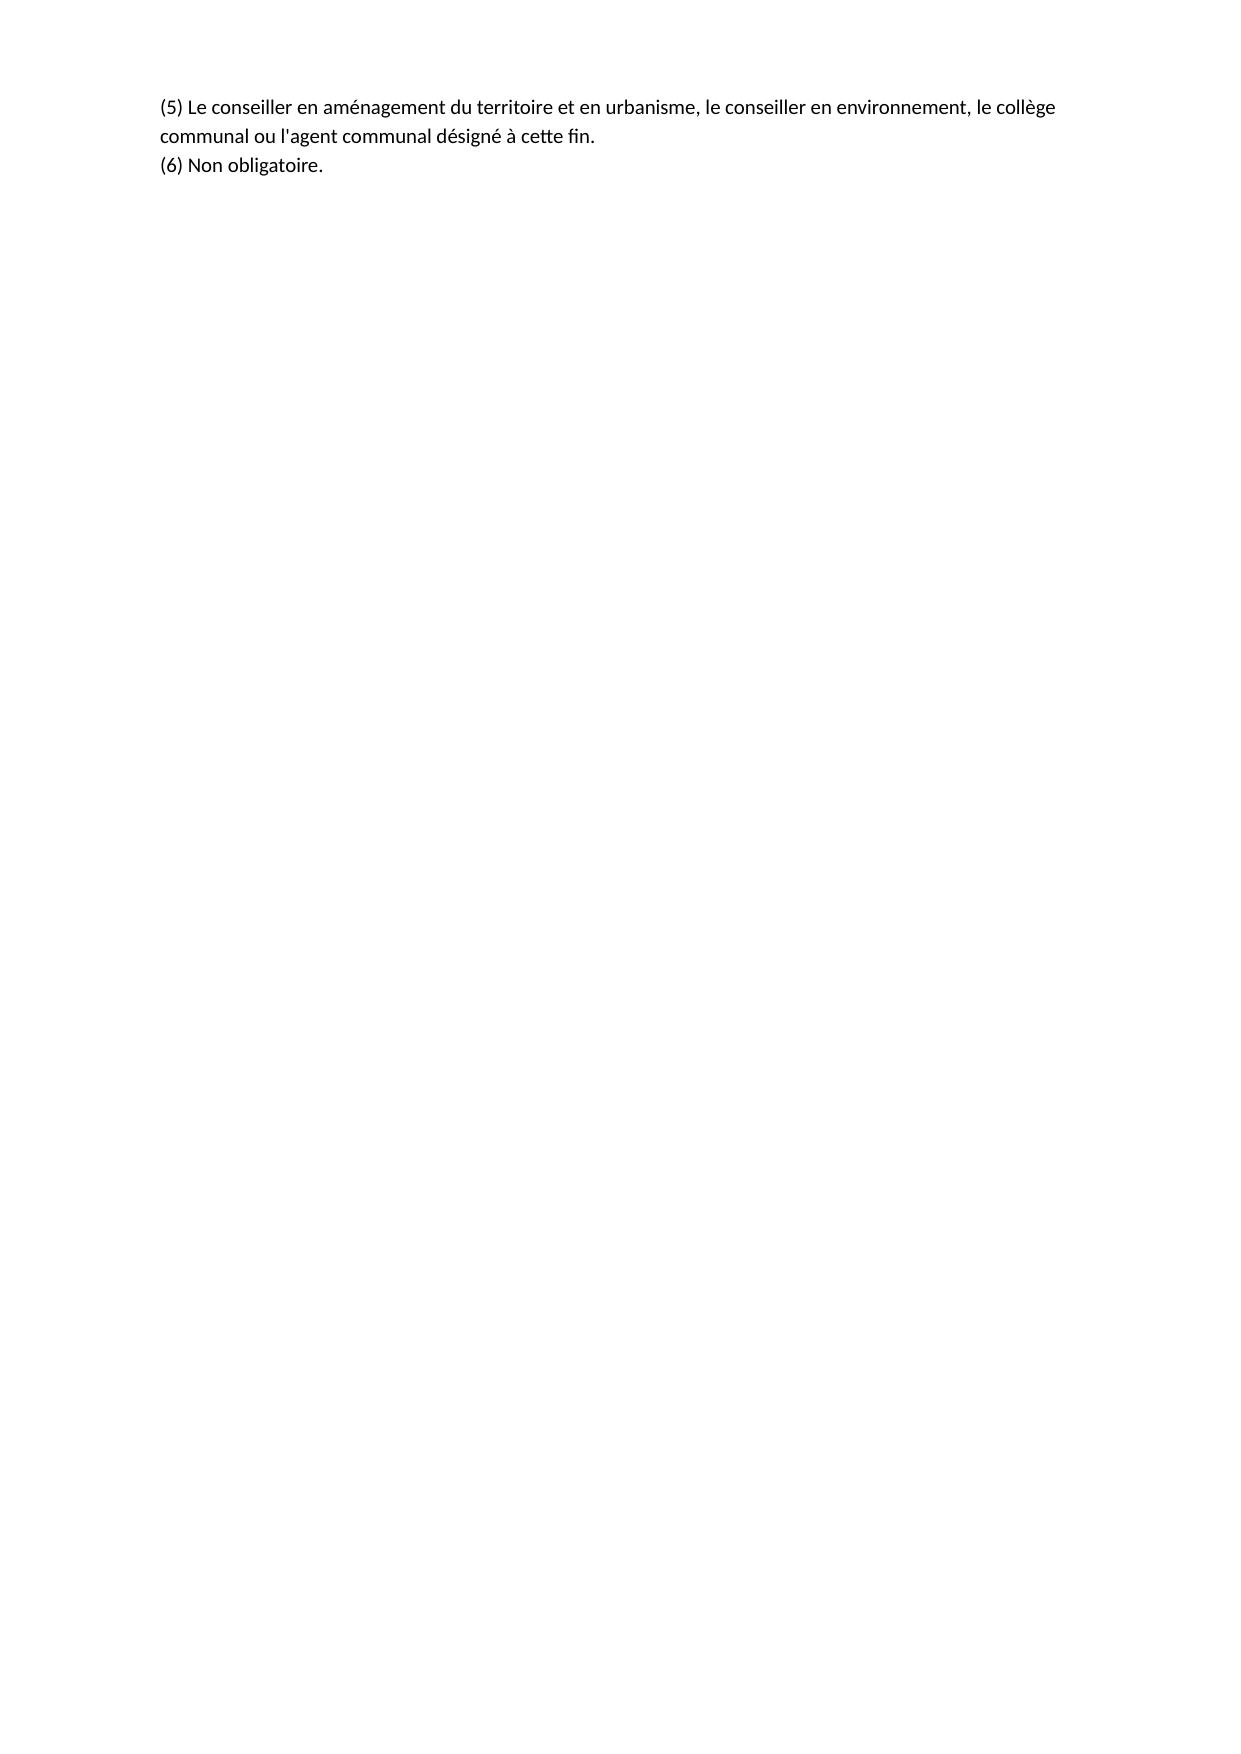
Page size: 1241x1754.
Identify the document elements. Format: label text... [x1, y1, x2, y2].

text (5) Le conseiller en aménagement du territoire et en urbanisme, le conseiller en environnement, le collège communal ou l'agent communal désigné à cette fin. [160, 94, 1086, 148]
text (6) Non obligatoire. [160, 152, 1094, 178]
